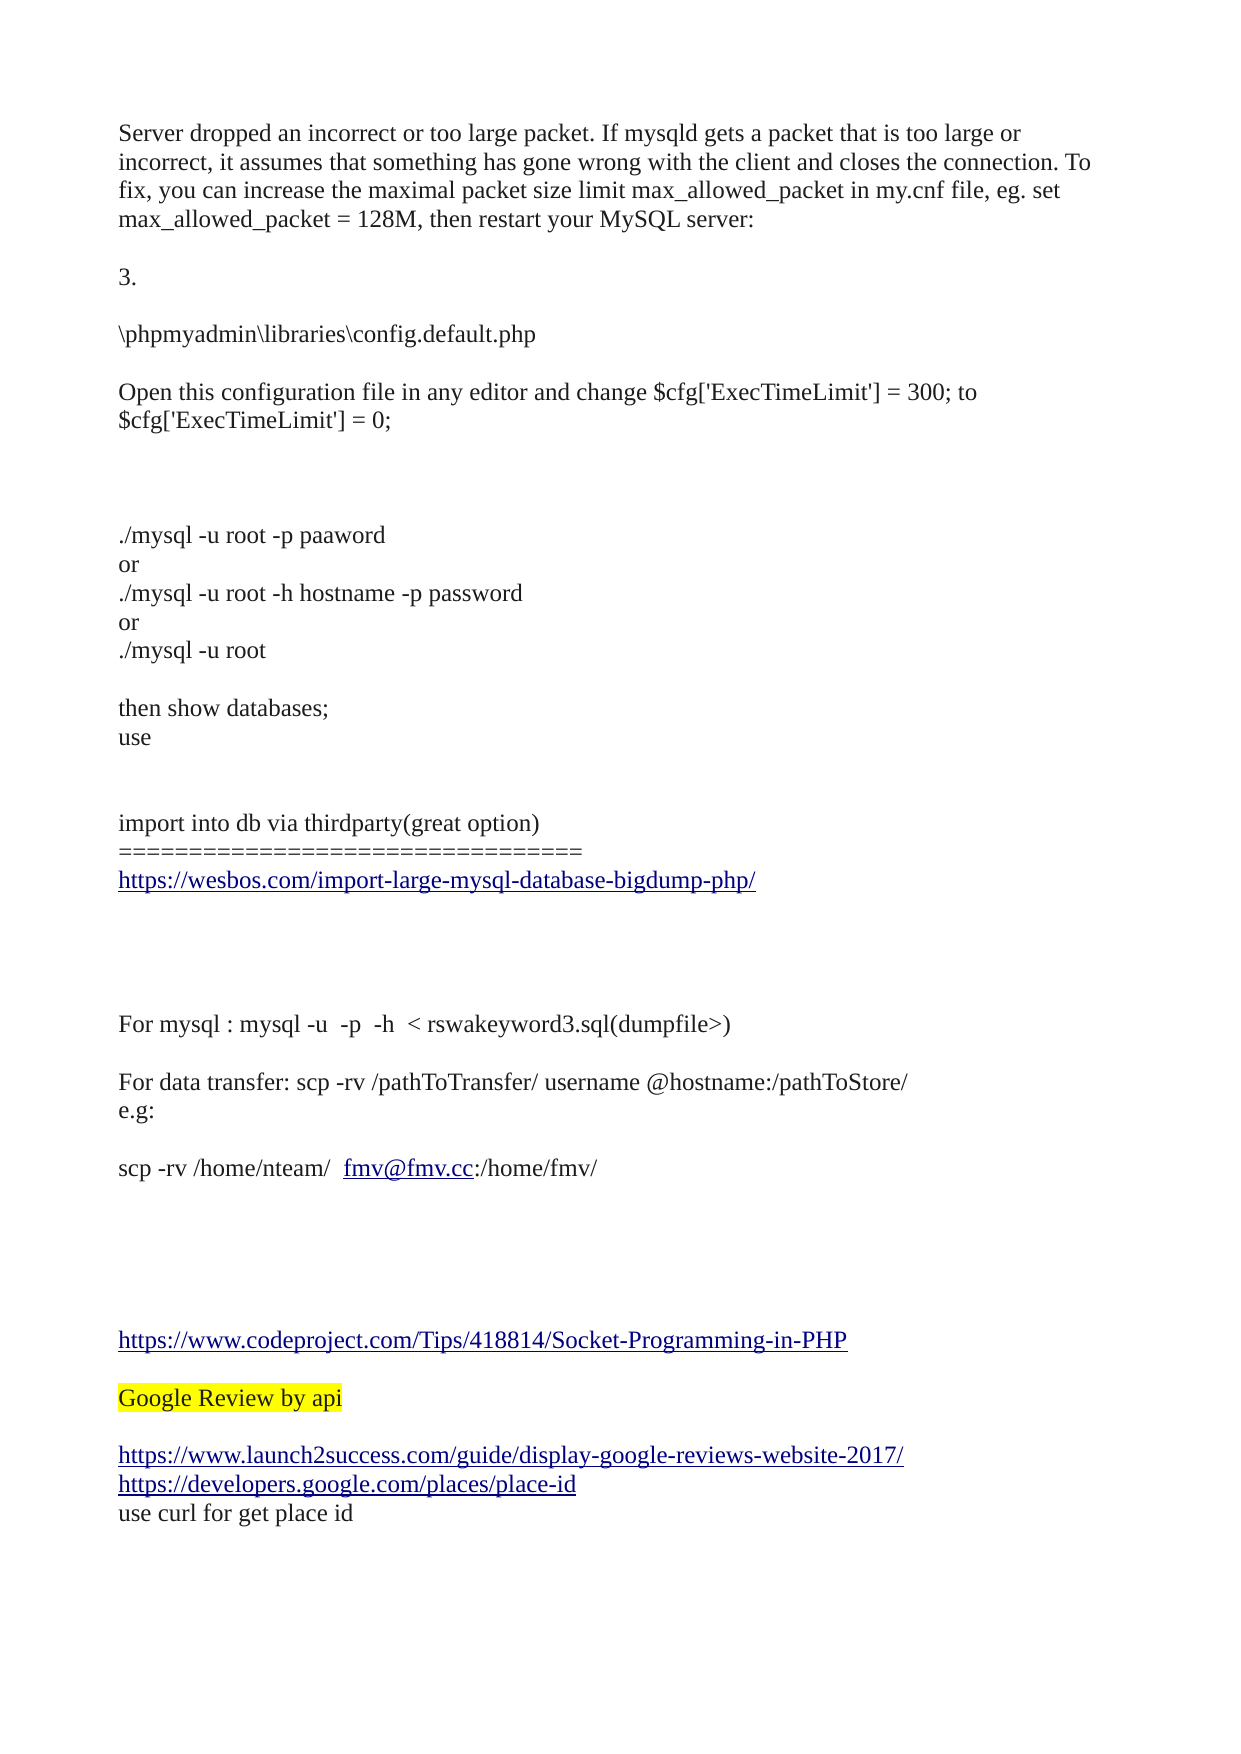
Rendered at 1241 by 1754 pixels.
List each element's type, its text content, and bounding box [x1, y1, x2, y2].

text 3. [118, 262, 1122, 291]
text https://wesbos.com/import-large-mysql-database-bigdump-php/ [118, 866, 1122, 894]
text Server dropped an incorrect or too large packet. If mysqld gets a packet that is too large or incorrect, it assumes that something has gone wrong with the client and closes the connection. To fix, you can increase the maximal packet size limit max_allowed_packet in my.cnf file, eg. set max_allowed_packet = 128M, then restart your MySQL server: [118, 118, 1122, 233]
text ./mysql -u root [118, 636, 1122, 664]
text ./mysql -u root -p paaword [118, 521, 1122, 549]
text ================================= [118, 837, 1122, 866]
text https://www.codeproject.com/Tips/418814/Socket-Programming-in-PHP [118, 1326, 1122, 1354]
text or [118, 549, 1122, 578]
text or [118, 607, 1122, 636]
text Google Review by api [118, 1383, 1122, 1412]
text scp -rv /home/nteam/ fmv@fmv.cc:/home/fmv/ [118, 1153, 1122, 1182]
text use curl for get place id [118, 1498, 1122, 1527]
text use [118, 722, 1122, 751]
text ./mysql -u root -h hostname -p password [118, 578, 1122, 607]
text https://developers.google.com/places/place-id [118, 1469, 1122, 1498]
text https://www.launch2success.com/guide/display-google-reviews-website-2017/ [118, 1441, 1122, 1469]
text import into db via thirdparty(great option) [118, 808, 1122, 837]
text For data transfer: scp -rv /pathToTransfer/ username @hostname:/pathToStore/ [118, 1067, 1122, 1096]
text e.g: [118, 1096, 1122, 1124]
text then show databases; [118, 693, 1122, 722]
text \phpmyadmin\libraries\config.default.php [118, 319, 1122, 348]
text Open this configuration file in any editor and change $cfg['ExecTimeLimit'] = 300; to $cfg['ExecTimeLimit'] = 0; [118, 377, 1122, 434]
text For mysql : mysql -u -p -h < rswakeyword3.sql(dumpfile>) [118, 1009, 1122, 1038]
